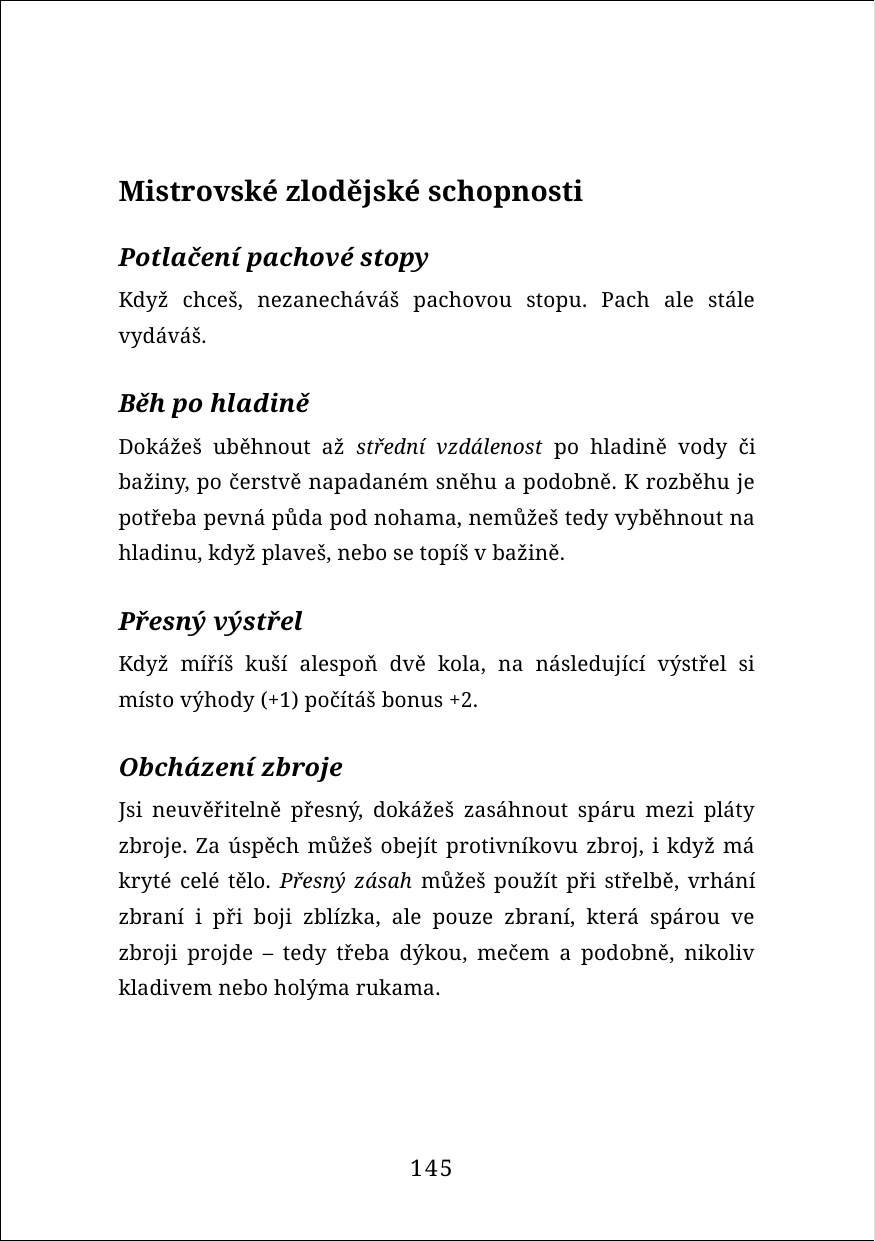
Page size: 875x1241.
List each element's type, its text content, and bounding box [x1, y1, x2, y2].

text Dokážeš uběhnout až střední vzdálenost po hladině vody či bažiny, po čerstvě napadaném sněhu a podobně. K rozběhu je potřeba pevná půda pod nohama, nemůžeš tedy vyběhnout na hladinu, když plaveš, nebo se topíš v bažině. [118, 432, 756, 567]
subtitle Obcházení zbroje [118, 750, 756, 784]
subtitle Běh po hladině [118, 386, 756, 420]
text Když chceš, nezanecháváš pachovou stopu. Pach ale stále vydáváš. [118, 285, 756, 349]
subtitle Přesný výstřel [118, 603, 756, 637]
text Když míříš kuší alespoň dvě kola, na následující výstřel si místo výhody (+1) počítáš bonus +2. [118, 649, 756, 713]
text Jsi neuvěřitelně přesný, dokážeš zasáhnout spáru mezi pláty zbroje. Za úspěch můžeš obejít protivníkovu zbroj, i když má kryté celé tělo. Přesný zásah můžeš použít při střelbě, vrhání zbraní i při boji zblízka, ale pouze zbraní, která spárou ve zbroji projde – tedy třeba dýkou, mečem a podobně, nikoliv kladivem nebo holýma rukama. [118, 796, 756, 1002]
subtitle Potlačení pachové stopy [118, 239, 756, 274]
subtitle Mistrovské zlodějské schopnosti [118, 172, 756, 210]
